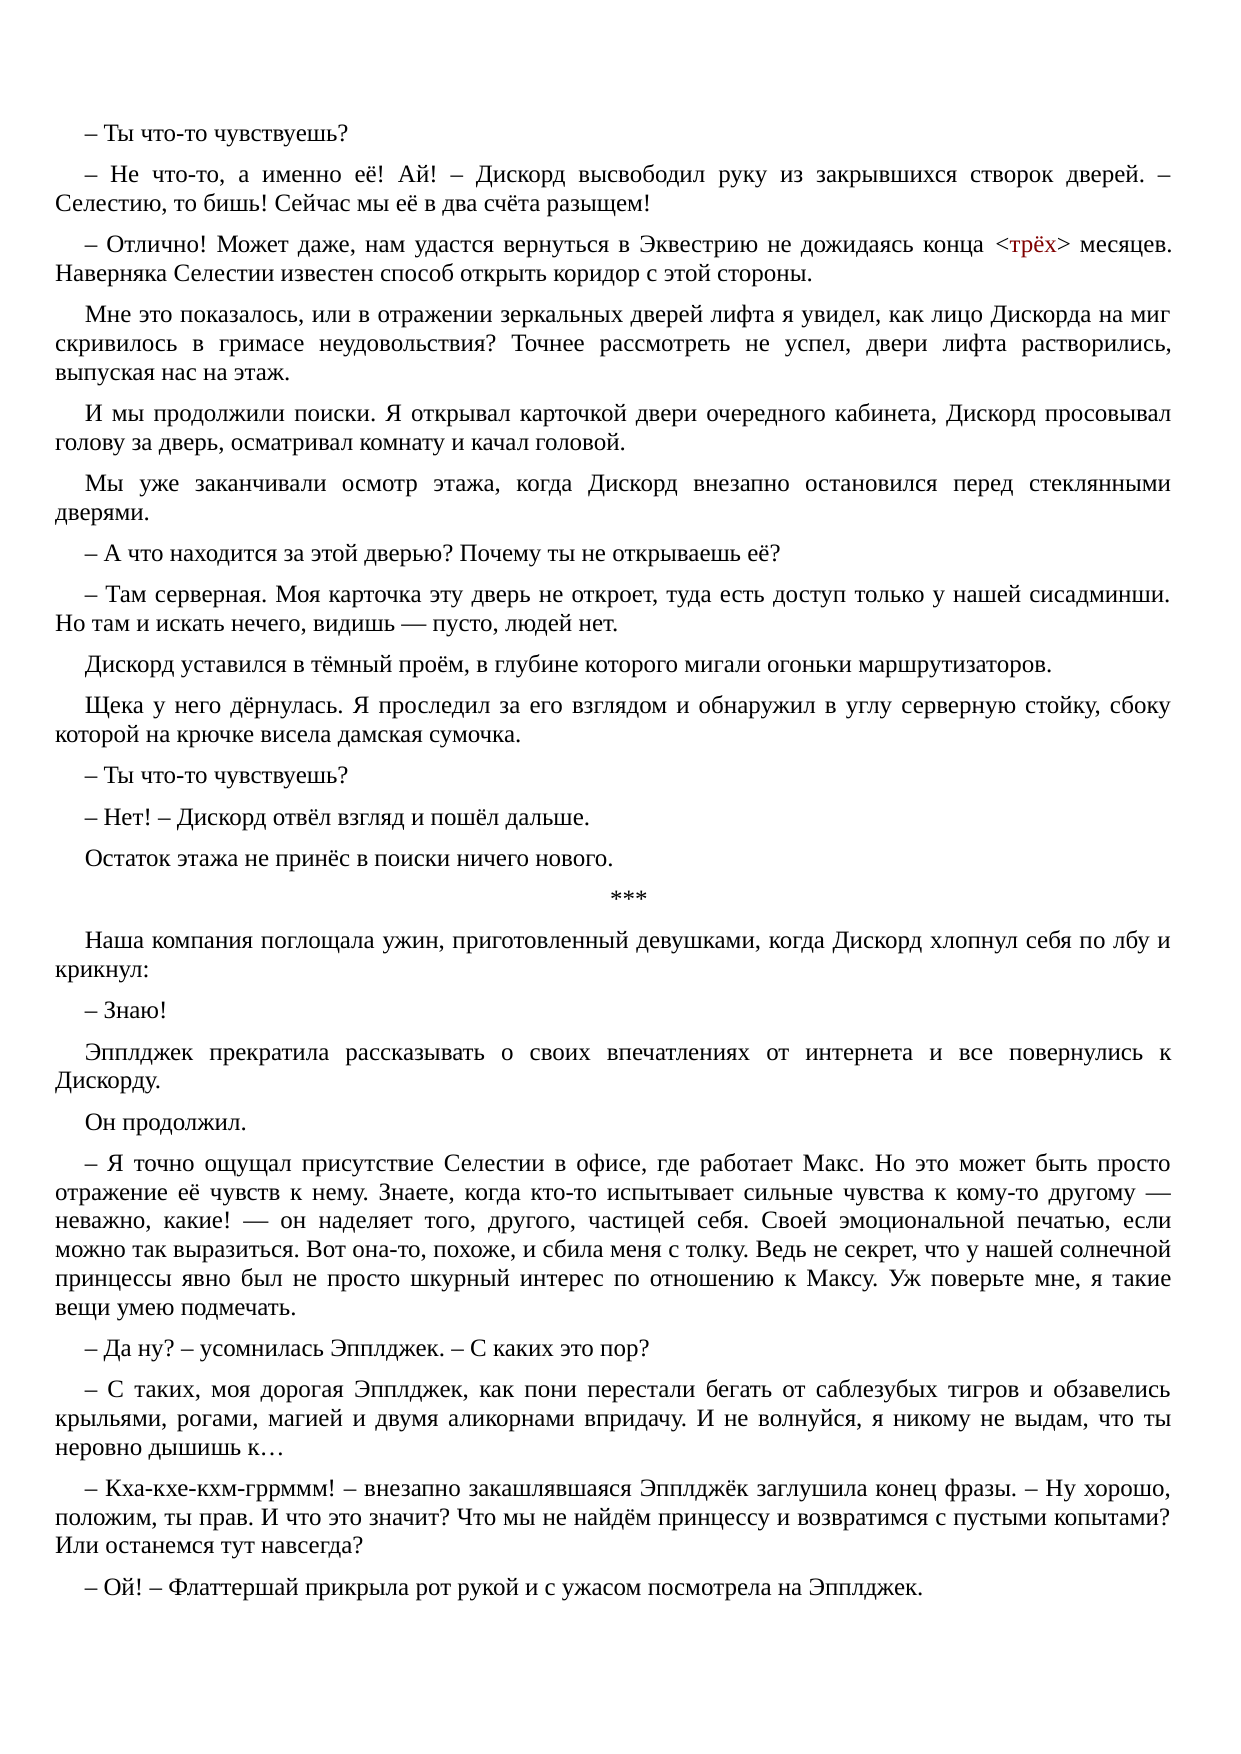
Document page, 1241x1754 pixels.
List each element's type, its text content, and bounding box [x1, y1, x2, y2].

text – Знаю! [55, 996, 1172, 1024]
text И мы продолжили поиски. Я открывал карточкой двери очередного кабинета, Дискорд просовывал голову за дверь, осматривал комнату и качал головой. [55, 398, 1172, 456]
text Дискорд уставился в тёмный проём, в глубине которого мигали огоньки маршрутизаторов. [55, 649, 1172, 678]
text Он продолжил. [55, 1107, 1172, 1136]
text – Ой! – Флаттершай прикрыла рот рукой и с ужасом посмотрела на Эпплджек. [55, 1572, 1172, 1601]
text – Отлично! Может даже, нам удастся вернуться в Эквестрию не дожидаясь конца <трёх> месяцев. Наверняка Селестии известен способ открыть коридор с этой стороны. [55, 229, 1172, 287]
text – Да ну? – усомнилась Эпплджек. – С каких это пор? [55, 1333, 1172, 1362]
text Наша компания поглощала ужин, приготовленный девушками, когда Дискорд хлопнул себя по лбу и крикнул: [55, 926, 1172, 983]
text – Не что-то, а именно её! Ай! – Дискорд высвободил руку из закрывшихся створок дверей. – Селестию, то бишь! Сейчас мы её в два счёта разыщем! [55, 159, 1172, 217]
text Мне это показалось, или в отражении зеркальных дверей лифта я увидел, как лицо Дискорда на миг скривилось в гримасе неудовольствия? Точнее рассмотреть не успел, двери лифта растворились, выпуская нас на этаж. [55, 299, 1172, 386]
text – А что находится за этой дверью? Почему ты не открываешь её? [55, 538, 1172, 567]
text Мы уже заканчивали осмотр этажа, когда Дискорд внезапно остановился перед стеклянными дверями. [55, 468, 1172, 526]
text – Ты что-то чувствуешь? [55, 761, 1172, 789]
text *** [55, 884, 1172, 913]
text Эпплджек прекратила рассказывать о своих впечатлениях от интернета и все повернулись к Дискорду. [55, 1037, 1172, 1094]
text Щека у него дёрнулась. Я проследил за его взглядом и обнаружил в углу серверную стойку, сбоку которой на крючке висела дамская сумочка. [55, 691, 1172, 748]
text – Там серверная. Моя карточка эту дверь не откроет, туда есть доступ только у нашей сисадминши. Но там и искать нечего, видишь — пусто, людей нет. [55, 579, 1172, 637]
text – Нет! – Дискорд отвёл взгляд и пошёл дальше. [55, 802, 1172, 831]
text – С таких, моя дорогая Эпплджек, как пони перестали бегать от саблезубых тигров и обзавелись крыльями, рогами, магией и двумя аликорнами впридачу. И не волнуйся, я никому не выдам, что ты неровно дышишь к… [55, 1374, 1172, 1461]
text – Я точно ощущал присутствие Селестии в офисе, где работает Макс. Но это может быть просто отражение её чувств к нему. Знаете, когда кто-то испытывает сильные чувства к кому-то другому — неважно, какие! — он наделяет того, другого, частицей себя. Своей эмоциональной печатью, если можно так выразиться. Вот она-то, похоже, и сбила меня с толку. Ведь не секрет, что у нашей солнечной принцессы явно был не просто шкурный интерес по отношению к Максу. Уж поверьте мне, я такие вещи умею подмечать. [55, 1148, 1172, 1321]
text Остаток этажа не принёс в поиски ничего нового. [55, 843, 1172, 872]
text – Кха-кхе-кхм-гррммм! – внезапно закашлявшаяся Эпплджёк заглушила конец фразы. – Ну хорошо, положим, ты прав. И что это значит? Что мы не найдём принцессу и возвратимся с пустыми копытами? Или останемся тут навсегда? [55, 1473, 1172, 1559]
text – Ты что-то чувствуешь? [55, 118, 1172, 147]
